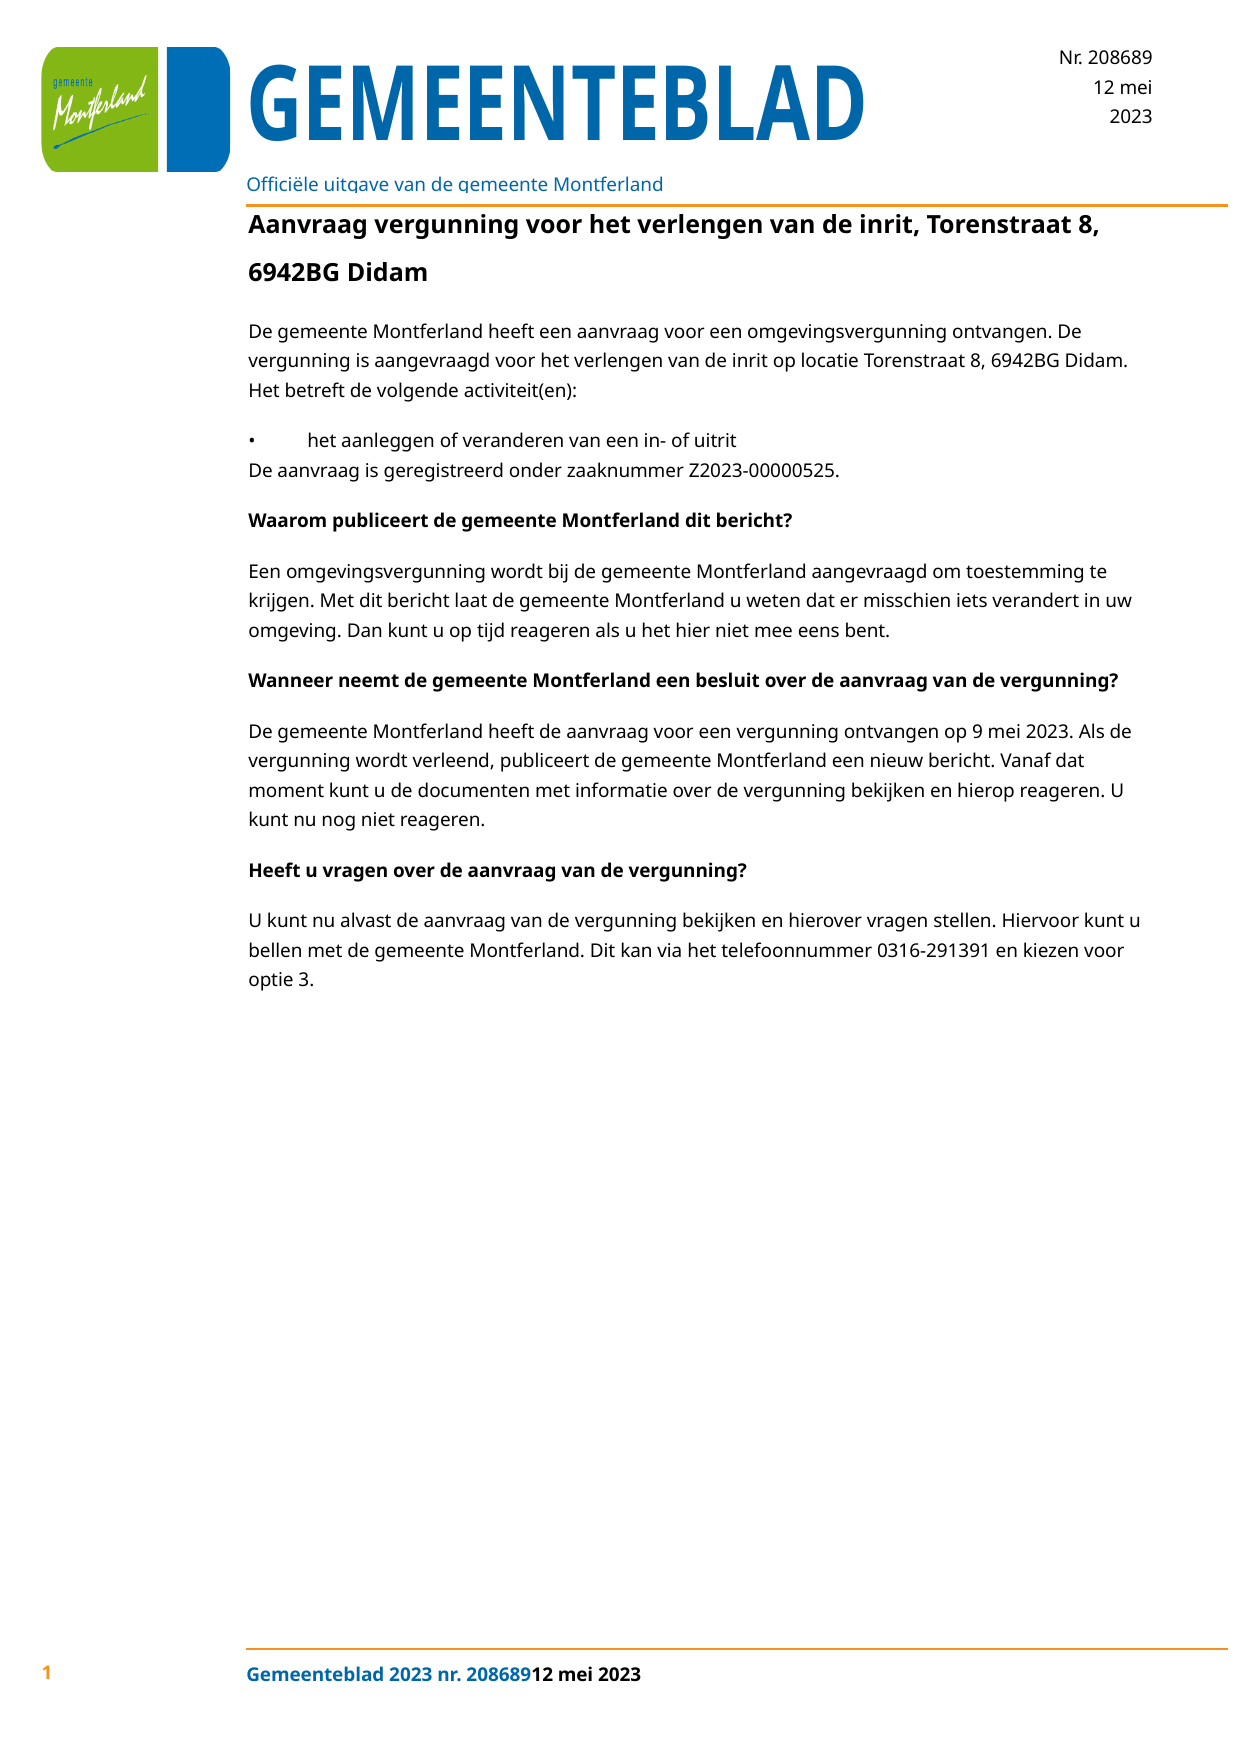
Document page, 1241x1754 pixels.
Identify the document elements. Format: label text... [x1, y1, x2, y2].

list het aanleggen of veranderen van een in- of uitrit [248, 427, 1152, 453]
text De gemeente Montferland heeft de aanvraag voor een vergunning ontvangen op 9 mei 2023. Als de vergunning wordt verleend, publiceert de gemeente Montferland een nieuw bericht. Vanaf dat moment kunt u de documenten met informatie over de vergunning bekijken en hierop reageren. U kunt nu nog niet reageren. [248, 718, 1152, 832]
text De aanvraag is geregistreerd onder zaaknummer Z2023-00000525. [248, 457, 1152, 483]
text Waarom publiceert de gemeente Montferland dit bericht? [248, 507, 1152, 533]
picture [41, 47, 231, 172]
text Heeft u vragen over de aanvraag van de vergunning? [248, 857, 1152, 883]
text De gemeente Montferland heeft een aanvraag voor een omgevingsvergunning ontvangen. De vergunning is aangevraagd voor het verlengen van de inrit op locatie Torenstraat 8, 6942BG Didam. Het betreft de volgende activiteit(en): [248, 318, 1152, 403]
text Wanneer neemt de gemeente Montferland een besluit over de aanvraag van de vergunning? [248, 667, 1152, 693]
text U kunt nu alvast de aanvraag van de vergunning bekijken en hierover vragen stellen. Hiervoor kunt u bellen met de gemeente Montferland. Dit kan via het telefoonnummer 0316-291391 en kiezen voor optie 3. [248, 907, 1152, 992]
text Aanvraag vergunning voor het verlengen van de inrit, Torenstraat 8, 6942BG Didam [248, 207, 1152, 288]
text Een omgevingsvergunning wordt bij de gemeente Montferland aangevraagd om toestemming te krijgen. Met dit bericht laat de gemeente Montferland u weten dat er misschien iets verandert in uw omgeving. Dan kunt u op tijd reageren als u het hier niet mee eens bent. [248, 558, 1152, 643]
